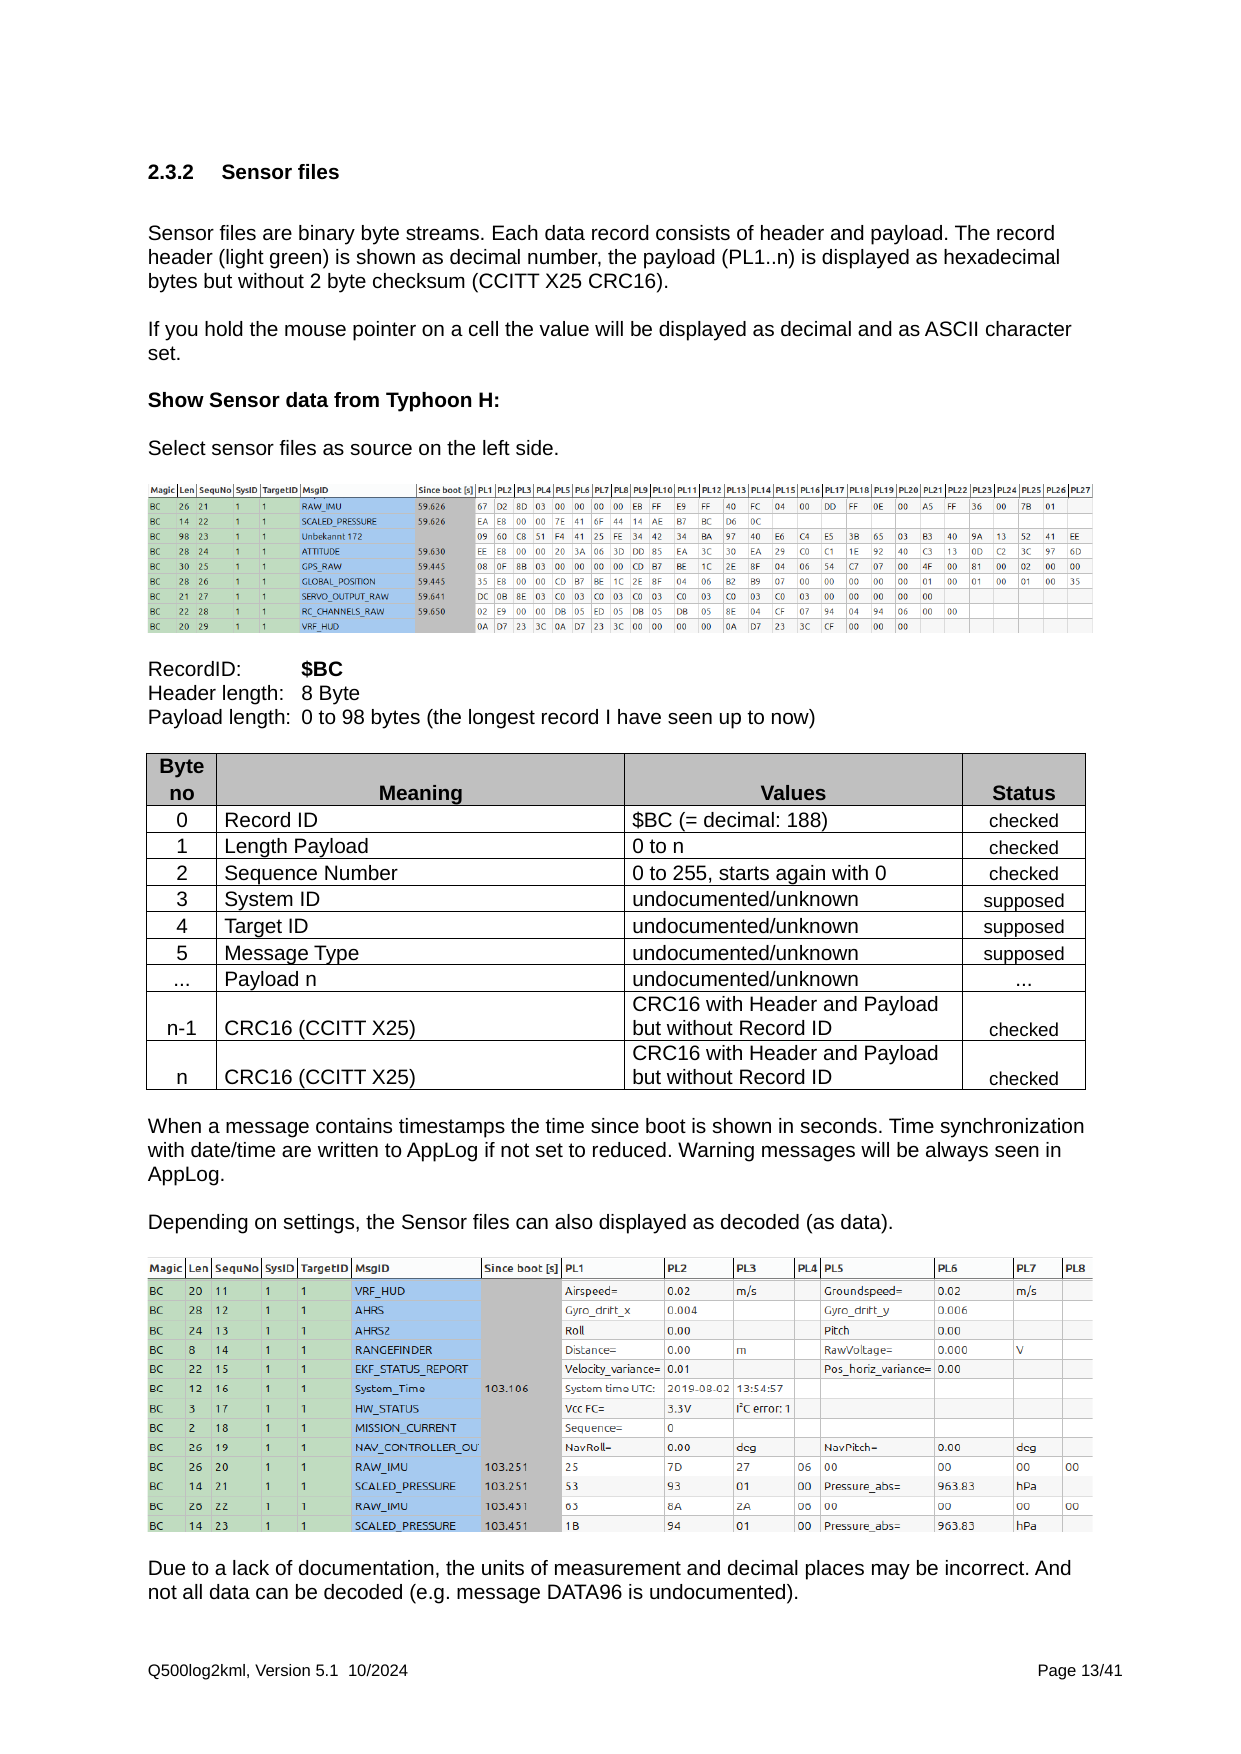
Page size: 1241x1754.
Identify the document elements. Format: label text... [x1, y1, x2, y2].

text Select sensor files as source on the left side. [148, 436, 1093, 460]
table_cell 0 to n [625, 833, 962, 858]
text Header length: 8 Byte [148, 681, 1093, 704]
table_cell checked [963, 1041, 1085, 1089]
table_header Values [625, 754, 962, 805]
text When a message contains timestamps the time since boot is shown in seconds. Time synchronization with date/time are written to AppLog if not set to reduced. Warning messages will be always seen in AppLog. [148, 1114, 1093, 1186]
table_cell n [147, 1041, 216, 1089]
table_cell 5 [147, 939, 216, 964]
table_cell Message Type [217, 939, 624, 964]
table_cell 0 [147, 806, 216, 832]
table_cell undocumented/unknown [625, 912, 962, 938]
table_cell checked [963, 859, 1085, 885]
table_cell supposed [963, 886, 1085, 911]
table_cell 1 [147, 833, 216, 858]
text If you hold the mouse pointer on a cell the value will be displayed as decimal and as ASCII character set. [148, 316, 1093, 364]
table_cell CRC16 with Header and Payload but without Record ID [625, 1041, 962, 1089]
text Payload length: 0 to 98 bytes (the longest record I have seen up to now) [148, 704, 1093, 728]
table_cell 2 [147, 859, 216, 885]
table_cell 3 [147, 886, 216, 911]
table_cell checked [963, 992, 1085, 1040]
table_cell Sequence Number [217, 859, 624, 885]
table_cell System ID [217, 886, 624, 911]
table_cell supposed [963, 939, 1085, 964]
table_cell Record ID [217, 806, 624, 832]
table_cell checked [963, 833, 1085, 858]
table_cell CRC16 with Header and Payload but without Record ID [625, 992, 962, 1040]
text RecordID: $BC [148, 657, 1093, 681]
text Sensor files are binary byte streams. Each data record consists of header and payload. The record header (light green) is shown as decimal number, the payload (PL1..n) is displayed as hexadecimal bytes but without 2 byte checksum (CCITT X25 CRC16). [148, 221, 1093, 292]
table_cell checked [963, 806, 1085, 832]
table_cell undocumented/unknown [625, 965, 962, 991]
table_cell Length Payload [217, 833, 624, 858]
picture [147, 484, 1093, 633]
table_header Byte no [147, 754, 216, 805]
table_cell $BC (= decimal: 188) [625, 806, 962, 832]
table_cell ... [963, 965, 1085, 991]
table_cell Target ID [217, 912, 624, 938]
text Depending on settings, the Sensor files can also displayed as decoded (as data). [148, 1210, 1093, 1234]
table_cell 0 to 255, starts again with 0 [625, 859, 962, 885]
table_cell n-1 [147, 992, 216, 1040]
table_header Status [963, 754, 1085, 805]
table_header Meaning [217, 754, 624, 805]
table_cell Payload n [217, 965, 624, 991]
table_cell CRC16 (CCITT X25) [217, 1041, 624, 1089]
text Show Sensor data from Typhoon H: [148, 388, 1093, 412]
table_cell supposed [963, 912, 1085, 938]
table_cell 4 [147, 912, 216, 938]
table_cell undocumented/unknown [625, 939, 962, 964]
table_cell ... [147, 965, 216, 991]
subtitle Sensor files [148, 160, 1093, 184]
text Due to a lack of documentation, the units of measurement and decimal places may be incorrect. And not all data can be decoded (e.g. message DATA96 is undocumented). [148, 1556, 1093, 1604]
picture [147, 1257, 1093, 1532]
table_cell CRC16 (CCITT X25) [217, 992, 624, 1040]
table_cell undocumented/unknown [625, 886, 962, 911]
